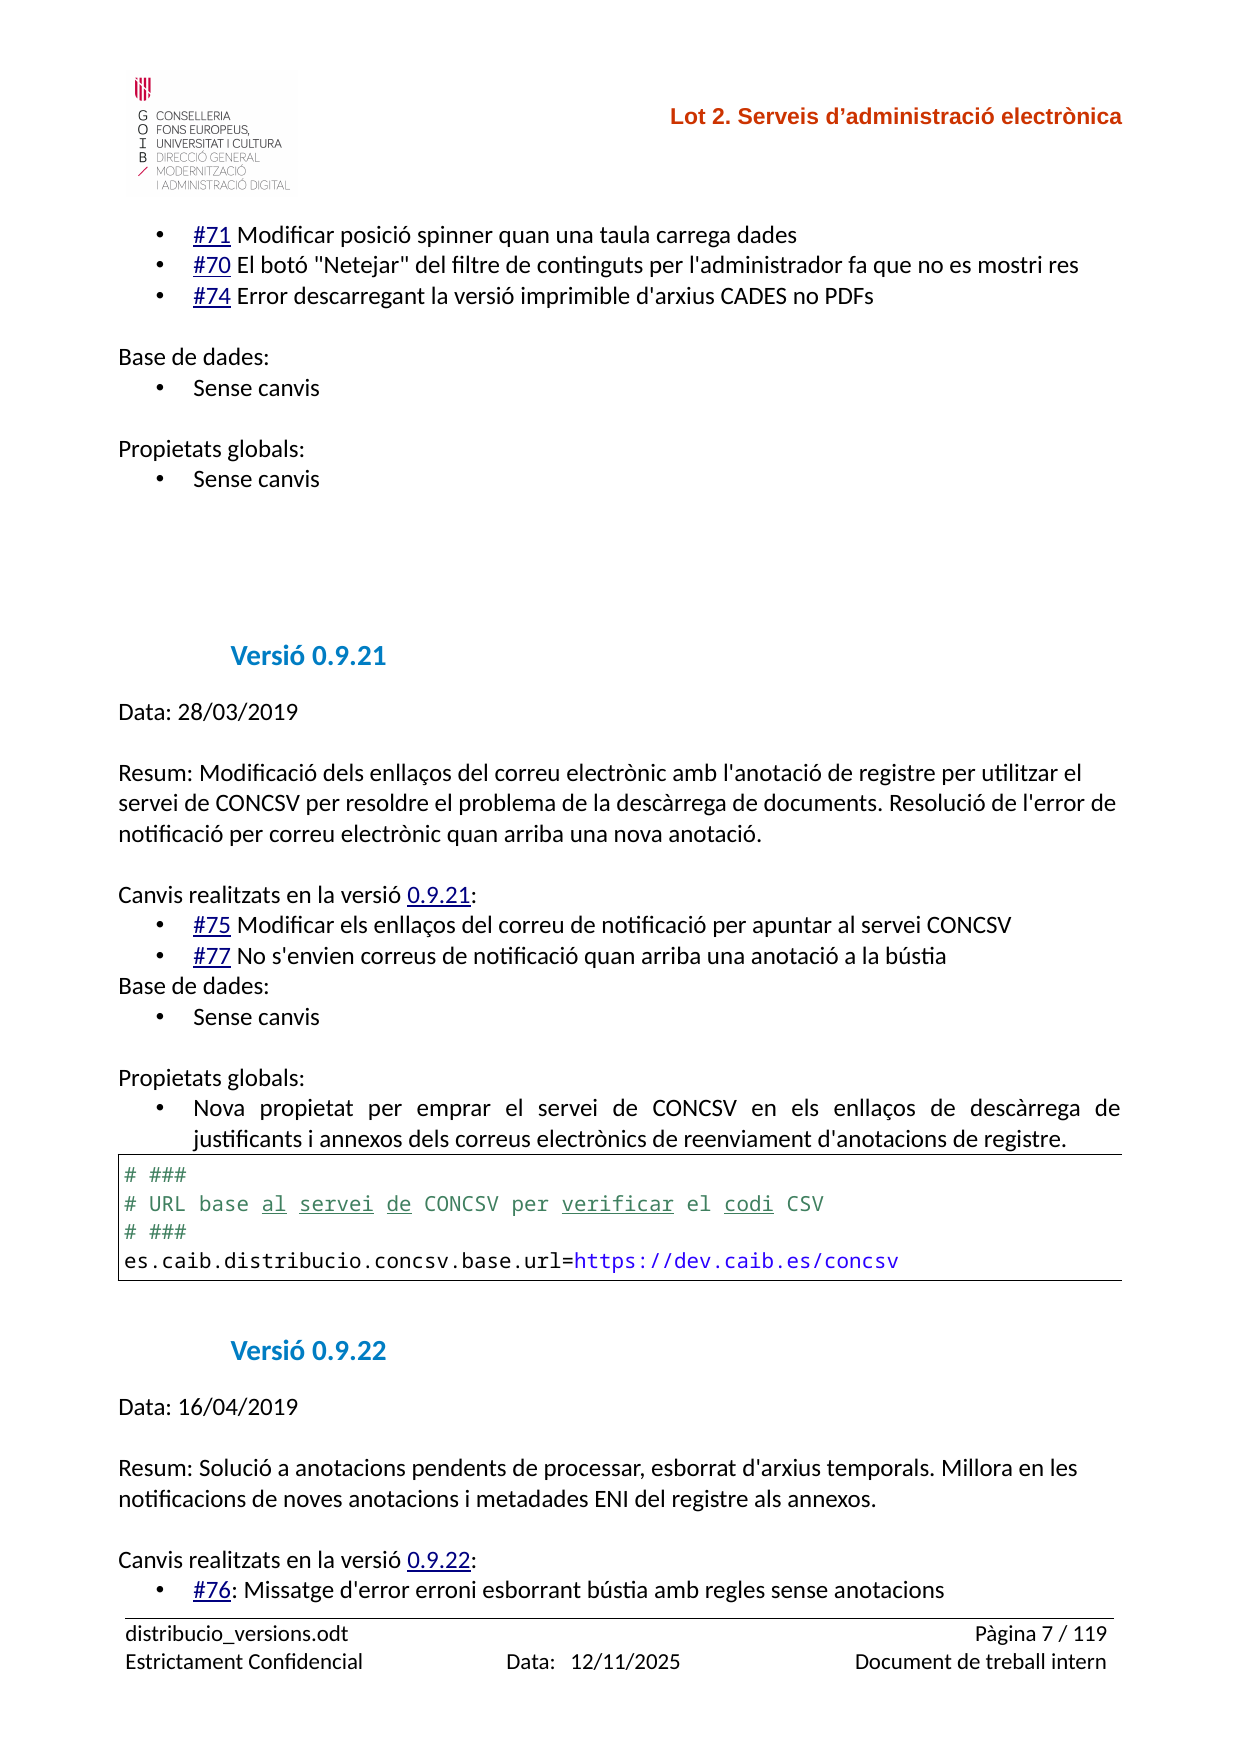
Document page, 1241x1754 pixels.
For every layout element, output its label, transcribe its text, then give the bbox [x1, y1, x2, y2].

text Data: 28/03/2019 [118, 696, 1122, 726]
list #75 Modificar els enllaços del correu de notificació per apuntar al servei CONCSV [156, 909, 1122, 940]
text Data: 16/04/2019 [118, 1391, 1122, 1422]
text Base de dades: [118, 341, 1122, 372]
subtitle Versió 0.9.22 [153, 1332, 1122, 1368]
list Sense canvis [156, 372, 1122, 402]
table_header # ### # URL base al servei de CONCSV per verificar el codi CSV # ### es.caib.distribucio.concsv.base.url=https://dev.caib.es/concsv [119, 1155, 1122, 1280]
text Resum: Modificació dels enllaços del correu electrònic amb l'anotació de registre per utilitzar el servei de CONCSV per resoldre el problema de la descàrrega de documents. Resolució de l'error de notificació per correu electrònic quan arriba una nova anotació. [118, 757, 1122, 848]
list #74 Error descarregant la versió imprimible d'arxius CADES no PDFs [156, 280, 1122, 311]
list Nova propietat per emprar el servei de CONCSV en els enllaços de descàrrega de justificants i annexos dels correus electrònics de reenviament d'anotacions de registre. [156, 1093, 1122, 1154]
list #76: Missatge d'error erroni esborrant bústia amb regles sense anotacions [156, 1574, 1122, 1605]
picture [126, 70, 299, 197]
text Base de dades: [118, 971, 1122, 1001]
list #77 No s'envien correus de notificació quan arriba una anotació a la bústia [156, 940, 1122, 971]
text Resum: Solució a anotacions pendents de processar, esborrat d'arxius temporals. Millora en les notificacions de noves anotacions i metadades ENI del registre als annexos. [118, 1452, 1122, 1513]
text Propietats globals: [118, 1062, 1122, 1093]
list #71 Modificar posició spinner quan una taula carrega dades [156, 219, 1122, 250]
text Propietats globals: [118, 433, 1122, 463]
list Sense canvis [156, 463, 1122, 494]
subtitle Versió 0.9.21 [153, 637, 1122, 672]
list Sense canvis [156, 1001, 1122, 1032]
text Canvis realitzats en la versió 0.9.21: [118, 879, 1122, 909]
list #70 El botó "Netejar" del filtre de continguts per l'administrador fa que no es mostri res [156, 250, 1122, 280]
text Canvis realitzats en la versió 0.9.22: [118, 1544, 1122, 1574]
